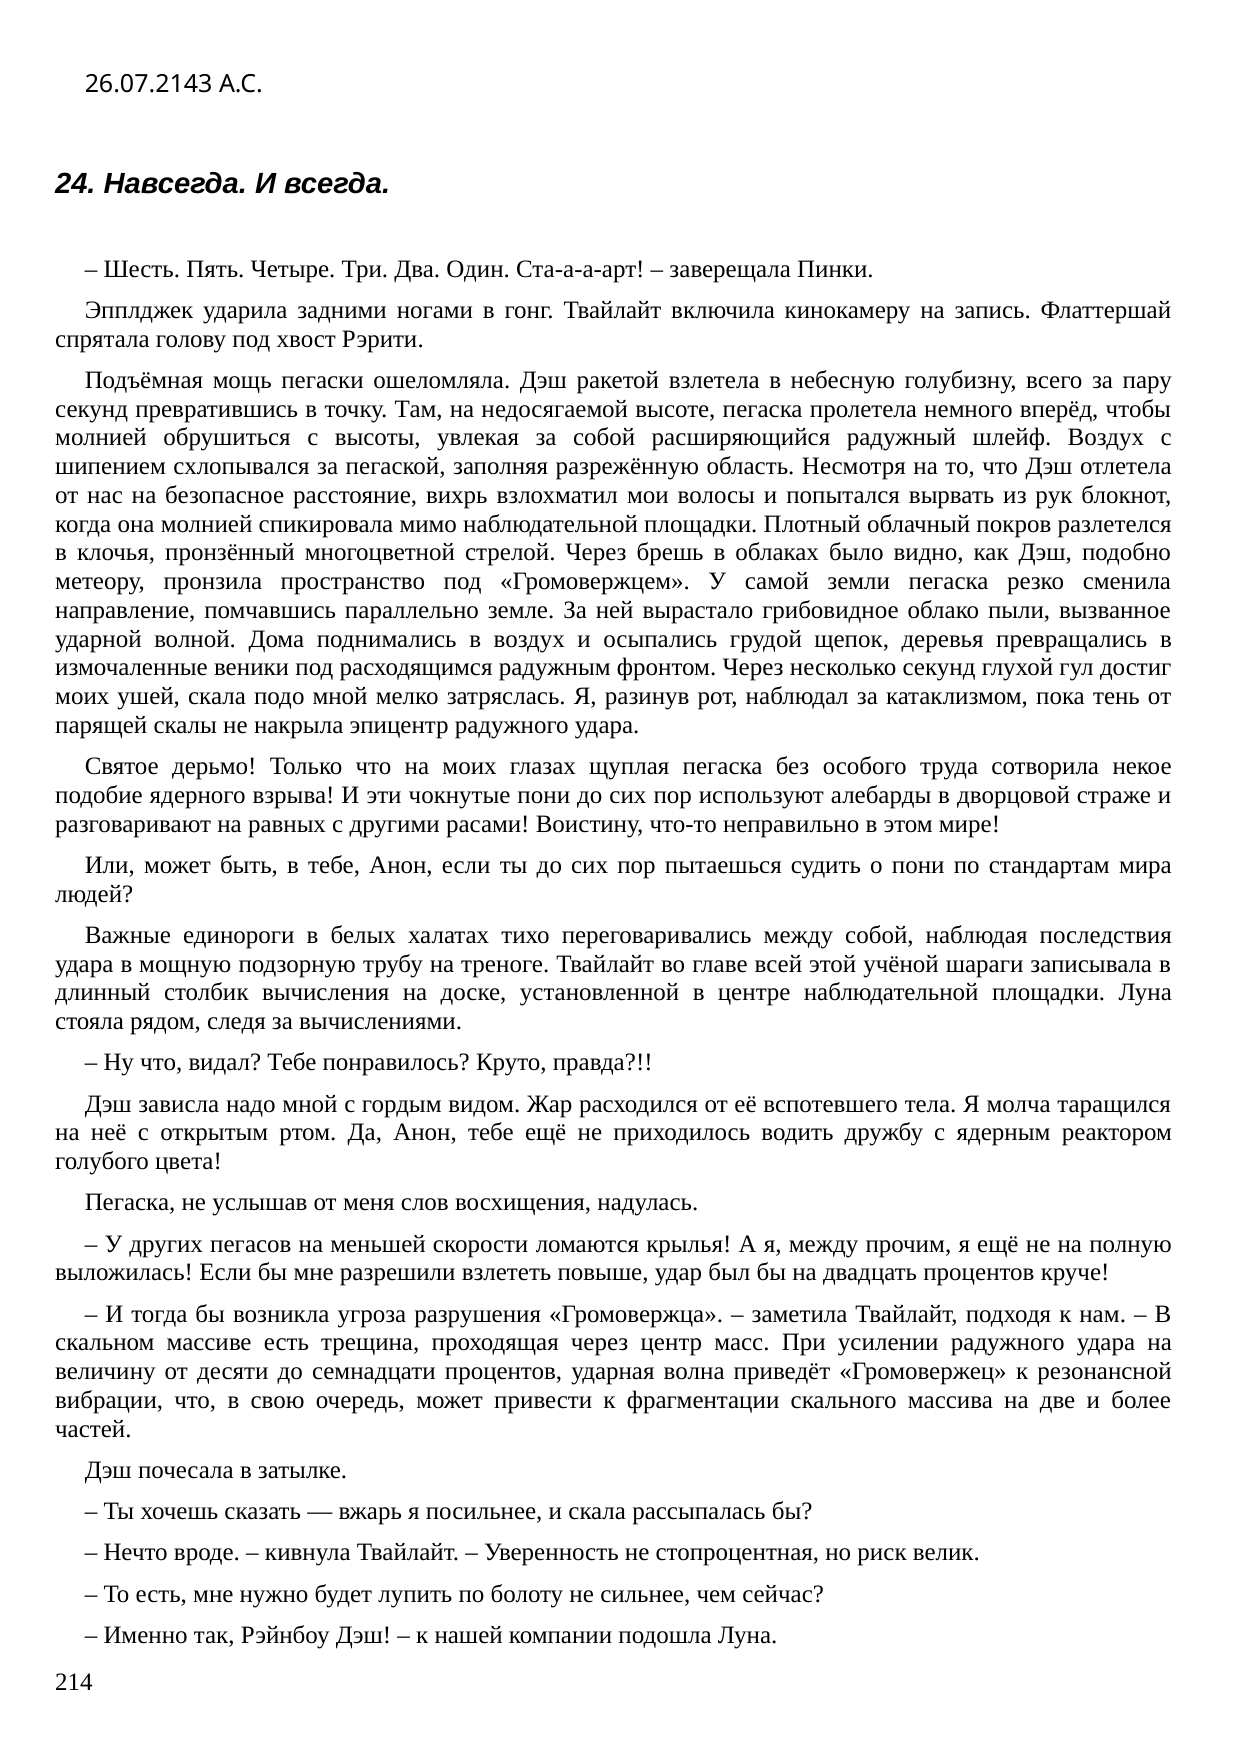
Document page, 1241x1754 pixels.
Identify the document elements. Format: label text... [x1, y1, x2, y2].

text – Ну что, видал? Тебе понравилось? Круто, правда?!! [55, 1047, 1173, 1076]
text Эпплджек ударила задними ногами в гонг. Твайлайт включила кинокамеру на запись. Флаттершай спрятала голову под хвост Рэрити. [55, 295, 1173, 352]
subtitle 24. Навсегда. И всегда. [55, 166, 1173, 200]
text – Именно так, Рэйнбоу Дэш! – к нашей компании подошла Луна. [55, 1620, 1173, 1649]
text Подъёмная мощь пегаски ошеломляла. Дэш ракетой взлетела в небесную голубизну, всего за пару секунд превратившись в точку. Там, на недосягаемой высоте, пегаска пролетела немного вперёд, чтобы молнией обрушиться с высоты, увлекая за собой расширяющийся радужный шлейф. Воздух с шипением схлопывался за пегаской, заполняя разрежённую область. Несмотря на то, что Дэш отлетела от нас на безопасное расстояние, вихрь взлохматил мои волосы и попытался вырвать из рук блокнот, когда она молнией спикировала мимо наблюдательной площадки. Плотный облачный покров разлетелся в клочья, пронзённый многоцветной стрелой. Через брешь в облаках было видно, как Дэш, подобно метеору, пронзила пространство под «Громовержцем». У самой земли пегаска резко сменила направление, помчавшись параллельно земле. За ней вырастало грибовидное облако пыли, вызванное ударной волной. Дома поднимались в воздух и осыпались грудой щепок, деревья превращались в измочаленные веники под расходящимся радужным фронтом. Через несколько секунд глухой гул достиг моих ушей, скала подо мной мелко затряслась. Я, разинув рот, наблюдал за катаклизмом, пока тень от парящей скалы не накрыла эпицентр радужного удара. [55, 365, 1173, 739]
text Важные единороги в белых халатах тихо переговаривались между собой, наблюдая последствия удара в мощную подзорную трубу на треноге. Твайлайт во главе всей этой учёной шараги записывала в длинный столбик вычисления на доске, установленной в центре наблюдательной площадки. Луна стояла рядом, следя за вычислениями. [55, 920, 1173, 1035]
text Дэш почесала в затылке. [55, 1455, 1173, 1484]
text Пегаска, не услышав от меня слов восхищения, надулась. [55, 1187, 1173, 1216]
text – И тогда бы возникла угроза разрушения «Громовержца». – заметила Твайлайт, подходя к нам. – В скальном массиве есть трещина, проходящая через центр масс. При усилении радужного удара на величину от десяти до семнадцати процентов, ударная волна приведёт «Громовержец» к резонансной вибрации, что, в свою очередь, может привести к фрагментации скального массива на две и более частей. [55, 1299, 1173, 1442]
text 26.07.2143 А.С. [55, 66, 1173, 100]
text – То есть, мне нужно будет лупить по болоту не сильнее, чем сейчас? [55, 1579, 1173, 1607]
text – У других пегасов на меньшей скорости ломаются крылья! А я, между прочим, я ещё не на полную выложилась! Если бы мне разрешили взлететь повыше, удар был бы на двадцать процентов круче! [55, 1229, 1173, 1286]
text Святое дерьмо! Только что на моих глазах щуплая пегаска без особого труда сотворила некое подобие ядерного взрыва! И эти чокнутые пони до сих пор используют алебарды в дворцовой страже и разговаривают на равных с другими расами! Воистину, что-то неправильно в этом мире! [55, 751, 1173, 837]
text – Шесть. Пять. Четыре. Три. Два. Один. Ста-а-а-арт! – заверещала Пинки. [55, 254, 1173, 282]
text Или, может быть, в тебе, Анон, если ты до сих пор пытаешься судить о пони по стандартам мира людей? [55, 850, 1173, 907]
text Дэш зависла надо мной с гордым видом. Жар расходился от её вспотевшего тела. Я молча таращился на неё с открытым ртом. Да, Анон, тебе ещё не приходилось водить дружбу с ядерным реактором голубого цвета! [55, 1089, 1173, 1175]
text – Ты хочешь сказать — вжарь я посильнее, и скала рассыпалась бы? [55, 1496, 1173, 1525]
text – Нечто вроде. – кивнула Твайлайт. – Уверенность не стопроцентная, но риск велик. [55, 1537, 1173, 1566]
